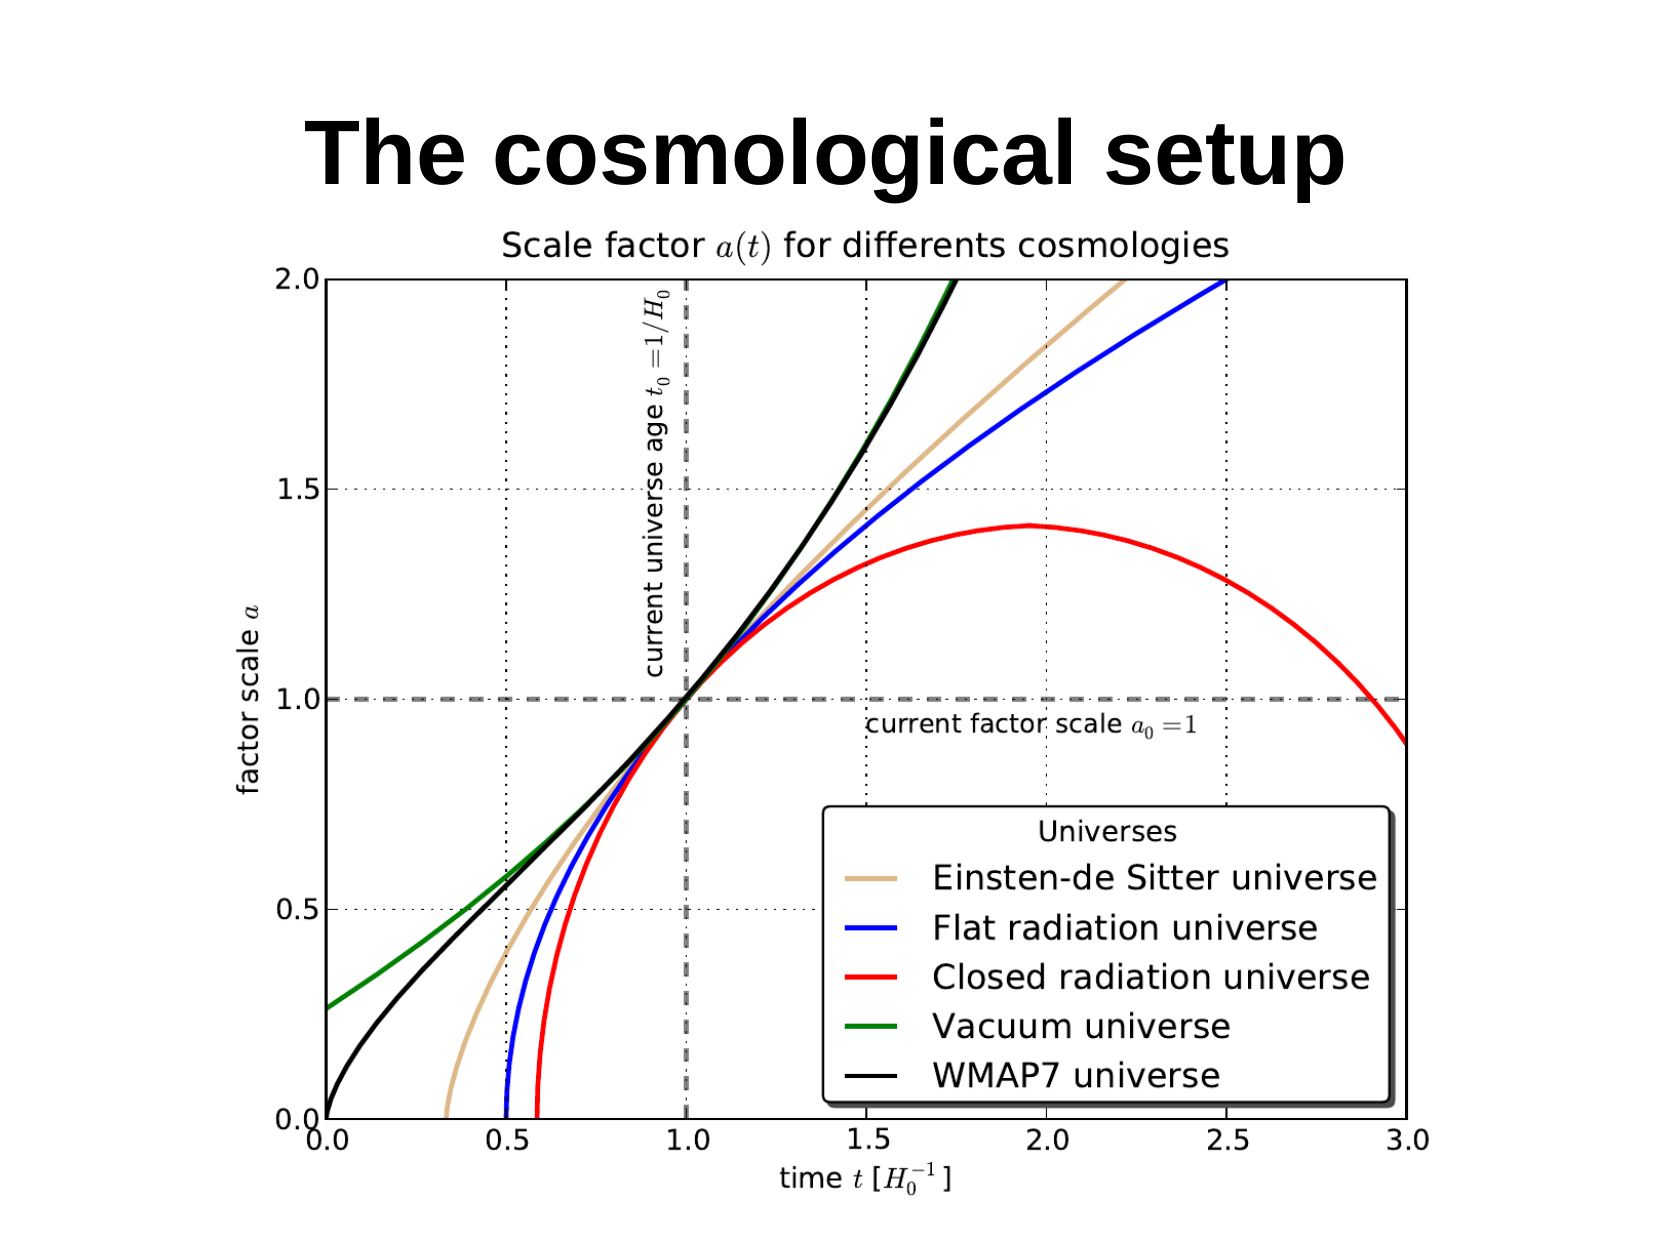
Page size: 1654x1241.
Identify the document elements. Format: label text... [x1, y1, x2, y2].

picture [223, 218, 1444, 1201]
title The cosmological setup [82, 49, 1571, 257]
